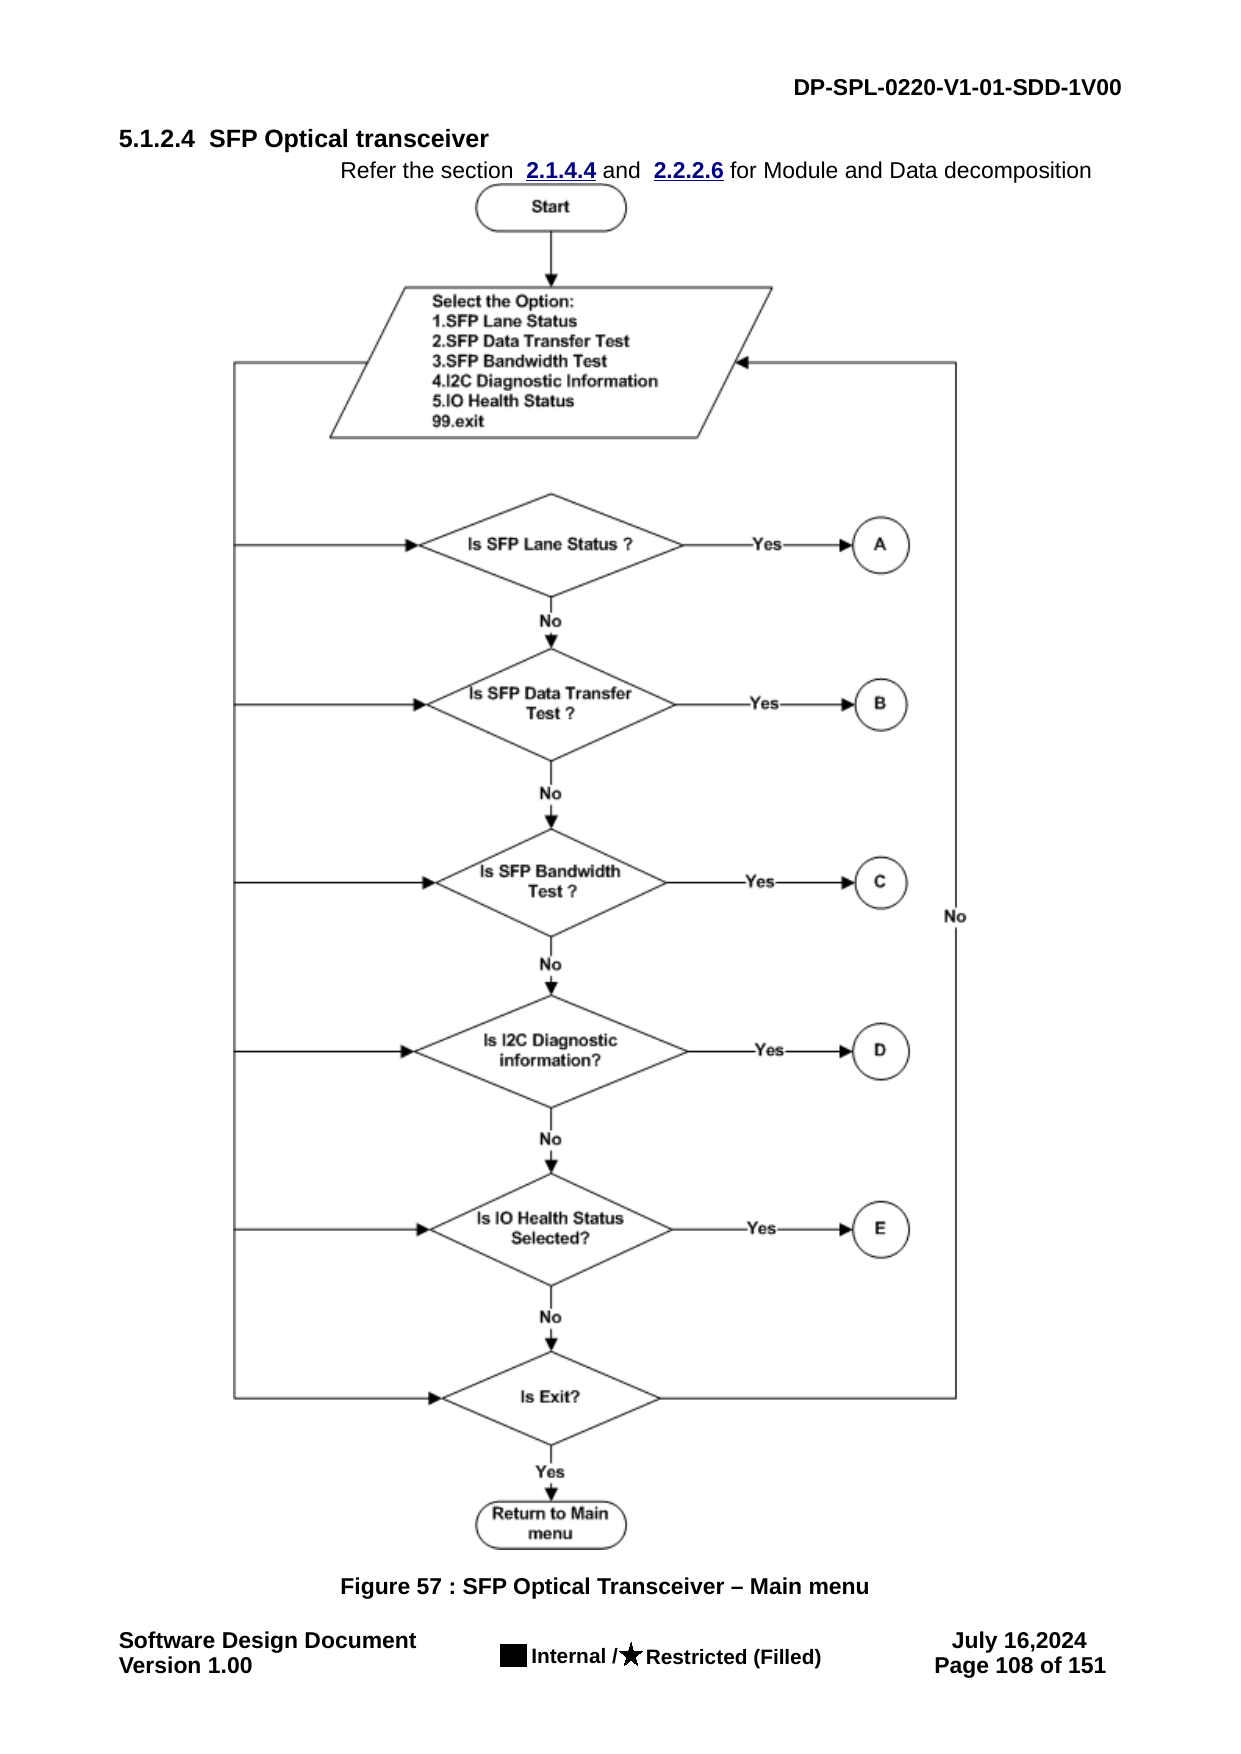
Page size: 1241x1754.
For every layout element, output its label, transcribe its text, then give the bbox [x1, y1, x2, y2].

subtitle SFP Optical transceiver [118, 129, 1122, 152]
text Refer the section 2.1.4.4 and 2.2.2.6 for Module and Data decomposition [118, 159, 1122, 184]
picture [233, 183, 968, 1550]
text Figure 57 : SFP Optical Transceiver – Main menu [118, 1574, 1122, 1599]
